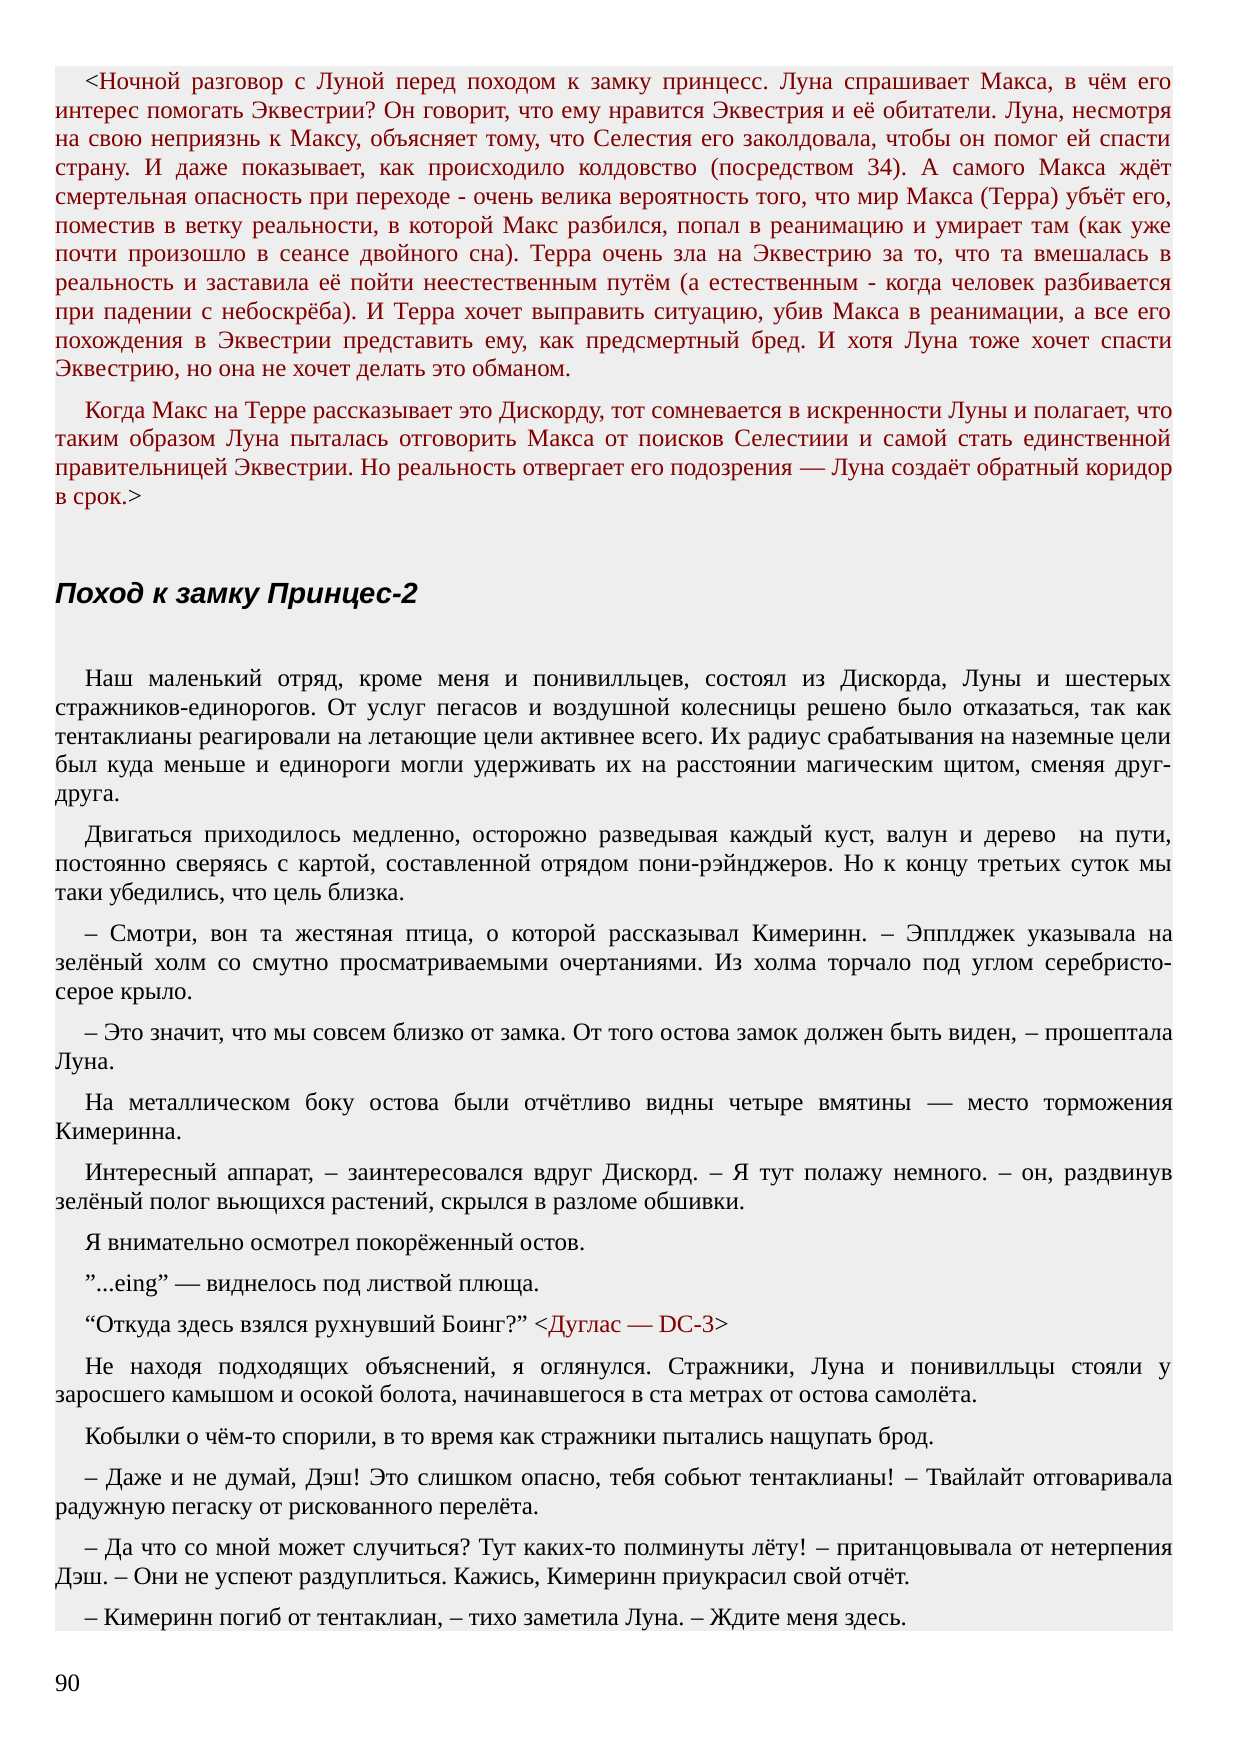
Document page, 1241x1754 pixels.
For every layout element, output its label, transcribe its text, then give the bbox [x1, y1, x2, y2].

text – Смотри, вон та жестяная птица, о которой рассказывал Кимеринн. – Эпплджек указывала на зелёный холм со смутно просматриваемыми очертаниями. Из холма торчало под углом серебристо-серое крыло. [55, 918, 1173, 1004]
text На металлическом боку остова были отчётливо видны четыре вмятины — место торможения Кимеринна. [55, 1087, 1173, 1144]
text Двигаться приходилось медленно, осторожно разведывая каждый куст, валун и дерево на пути, постоянно сверяясь с картой, составленной отрядом пони-рэйнджеров. Но к концу третьих суток мы таки убедились, что цель близка. [55, 819, 1173, 906]
text Наш маленький отряд, кроме меня и понивилльцев, состоял из Дискорда, Луны и шестерых стражников-единорогов. От услуг пегасов и воздушной колесницы решено было отказаться, так как тентаклианы реагировали на летающие цели активнее всего. Их радиус срабатывания на наземные цели был куда меньше и единороги могли удерживать их на расстоянии магическим щитом, сменяя друг-друга. [55, 663, 1173, 807]
subtitle Поход к замку Принцес-2 [55, 576, 1173, 609]
text Я внимательно осмотрел покорёженный остов. [55, 1227, 1173, 1256]
text – Даже и не думай, Дэш! Это слишком опасно, тебя собьют тентаклианы! – Твайлайт отговаривала радужную пегаску от рискованного перелёта. [55, 1462, 1173, 1519]
text Кобылки о чём-то спорили, в то время как стражники пытались нащупать брод. [55, 1421, 1173, 1449]
text Когда Макс на Терре рассказывает это Дискорду, тот сомневается в искренности Луны и полагает, что таким образом Луна пыталась отговорить Макса от поисков Селестиии и самой стать единственной правительницей Эквестрии. Но реальность отвергает его подозрения — Луна создаёт обратный коридор в срок.> [55, 395, 1173, 510]
text “Откуда здесь взялся рухнувший Боинг?” <Дуглас — DC-3> [55, 1309, 1173, 1338]
text – Да что со мной может случиться? Тут каких-то полминуты лёту! – пританцовывала от нетерпения Дэш. – Они не успеют раздуплиться. Кажись, Кимеринн приукрасил свой отчёт. [55, 1532, 1173, 1589]
text Не находя подходящих объяснений, я оглянулся. Стражники, Луна и понивилльцы стояли у заросшего камышом и осокой болота, начинавшегося в ста метрах от остова самолёта. [55, 1351, 1173, 1408]
text ”...eing” — виднелось под листвой плюща. [55, 1268, 1173, 1297]
text <Ночной разговор с Луной перед походом к замку принцесс. Луна спрашивает Макса, в чём его интерес помогать Эквестрии? Он говорит, что ему нравится Эквестрия и её обитатели. Луна, несмотря на свою неприязнь к Максу, объясняет тому, что Селестия его заколдовала, чтобы он помог ей спасти страну. И даже показывает, как происходило колдовство (посредством 34). А самого Макса ждёт смертельная опасность при переходе - очень велика вероятность того, что мир Макса (Терра) убъёт его, поместив в ветку реальности, в которой Макс разбился, попал в реанимацию и умирает там (как уже почти произошло в сеансе двойного сна). Терра очень зла на Эквестрию за то, что та вмешалась в реальность и заставила её пойти неестественным путём (а естественным - когда человек разбивается при падении с небоскрёба). И Терра хочет выправить ситуацию, убив Макса в реанимации, а все его похождения в Эквестрии представить ему, как предсмертный бред. И хотя Луна тоже хочет спасти Эквестрию, но она не хочет делать это обманом. [55, 66, 1173, 382]
text Интересный аппарат, – заинтересовался вдруг Дискорд. – Я тут полажу немного. – он, раздвинув зелёный полог вьющихся растений, скрылся в разломе обшивки. [55, 1157, 1173, 1214]
text – Кимеринн погиб от тентаклиан, – тихо заметила Луна. – Ждите меня здесь. [55, 1602, 1173, 1631]
text – Это значит, что мы совсем близко от замка. От того остова замок должен быть виден, – прошептала Луна. [55, 1017, 1173, 1074]
